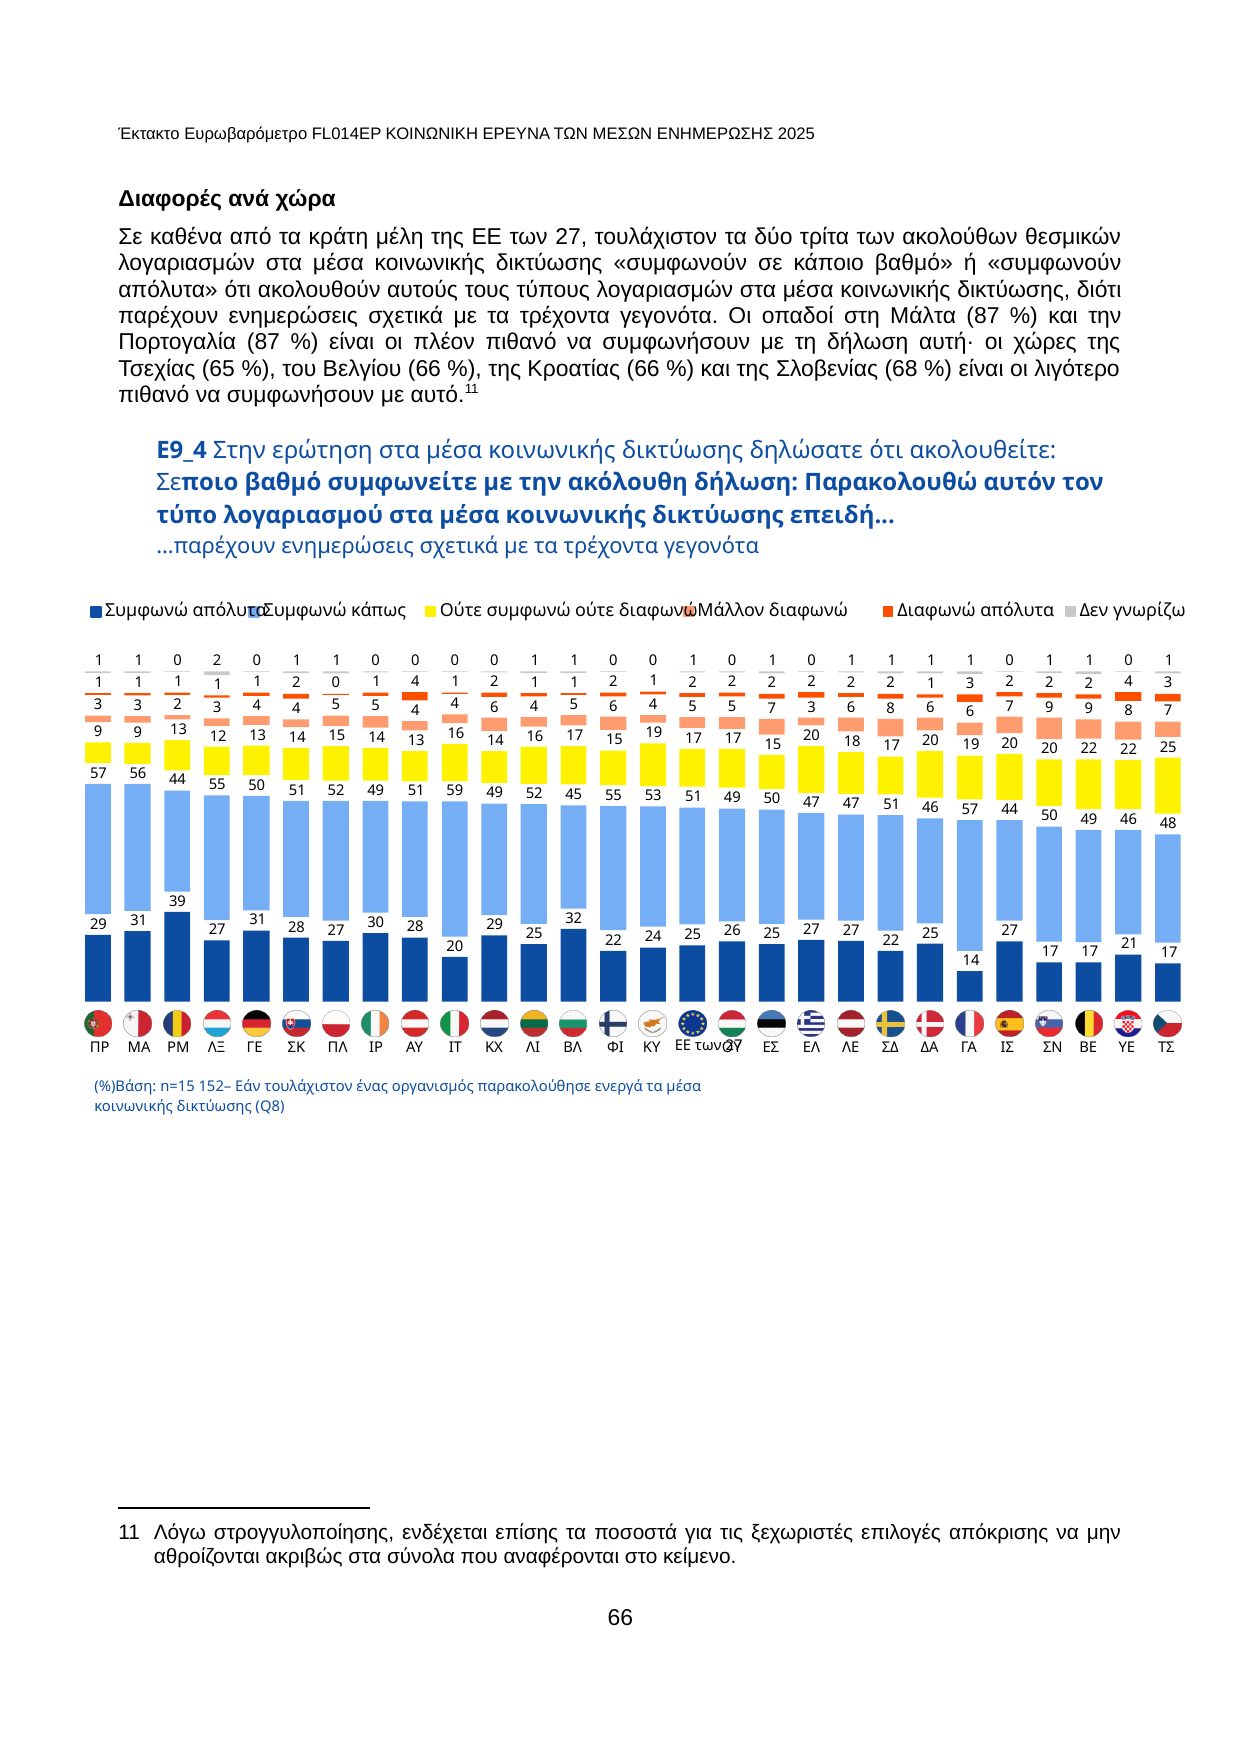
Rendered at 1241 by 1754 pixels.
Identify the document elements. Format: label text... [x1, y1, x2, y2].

picture [322, 1010, 350, 1037]
picture [599, 1010, 627, 1037]
picture [1035, 1010, 1063, 1037]
picture [837, 1010, 865, 1037]
picture [718, 1010, 746, 1037]
picture [678, 1010, 707, 1037]
picture [242, 1010, 271, 1037]
picture [520, 1010, 548, 1037]
text Διαφορές ανά χώρα [118, 184, 1122, 211]
picture [559, 1010, 587, 1037]
picture [480, 1010, 509, 1037]
picture [84, 1010, 112, 1037]
picture [916, 1010, 944, 1037]
picture [401, 1010, 429, 1037]
picture [638, 1010, 667, 1037]
picture [1114, 1010, 1142, 1037]
picture [1153, 1010, 1182, 1037]
picture [876, 1010, 905, 1037]
text Σε καθένα από τα κράτη μέλη της ΕΕ των 27, τουλάχιστον τα δύο τρίτα των ακολούθων θεσμικών λογαριασμών στα μέσα κοινωνικής δικτύωσης «συμφωνούν σε κάποιο βαθμό» ή «συμφωνούν απόλυτα» ότι ακολουθούν αυτούς τους τύπους λογαριασμών στα μέσα κοινωνικής δικτύωσης, διότι παρέχουν ενημερώσεις σχετικά με τα τρέχοντα γεγονότα. Οι οπαδοί στη Μάλτα (87 %) και την Πορτογαλία (87 %) είναι οι πλέον πιθανό να συμφωνήσουν με τη δήλωση αυτή· οι χώρες της Τσεχίας (65 %), του Βελγίου (66 %), της Κροατίας (66 %) και της Σλοβενίας (68 %) είναι οι λιγότερο πιθανό να συμφωνήσουν με αυτό. [118, 223, 1122, 407]
picture [797, 1010, 825, 1037]
picture [361, 1010, 389, 1037]
picture [1075, 1010, 1103, 1037]
picture [995, 1010, 1024, 1037]
picture [203, 1010, 231, 1037]
picture [955, 1010, 984, 1037]
picture [757, 1010, 786, 1037]
picture [282, 1010, 311, 1037]
picture [440, 1010, 469, 1037]
picture [163, 1010, 191, 1037]
text Λόγω στρογγυλοποίησης, ενδέχεται επίσης τα ποσοστά για τις ξεχωριστές επιλογές απόκρισης να μην αθροίζονται ακριβώς στα σύνολα που αναφέρονται στο κείμενο. [118, 1520, 1122, 1568]
picture [123, 1010, 152, 1037]
